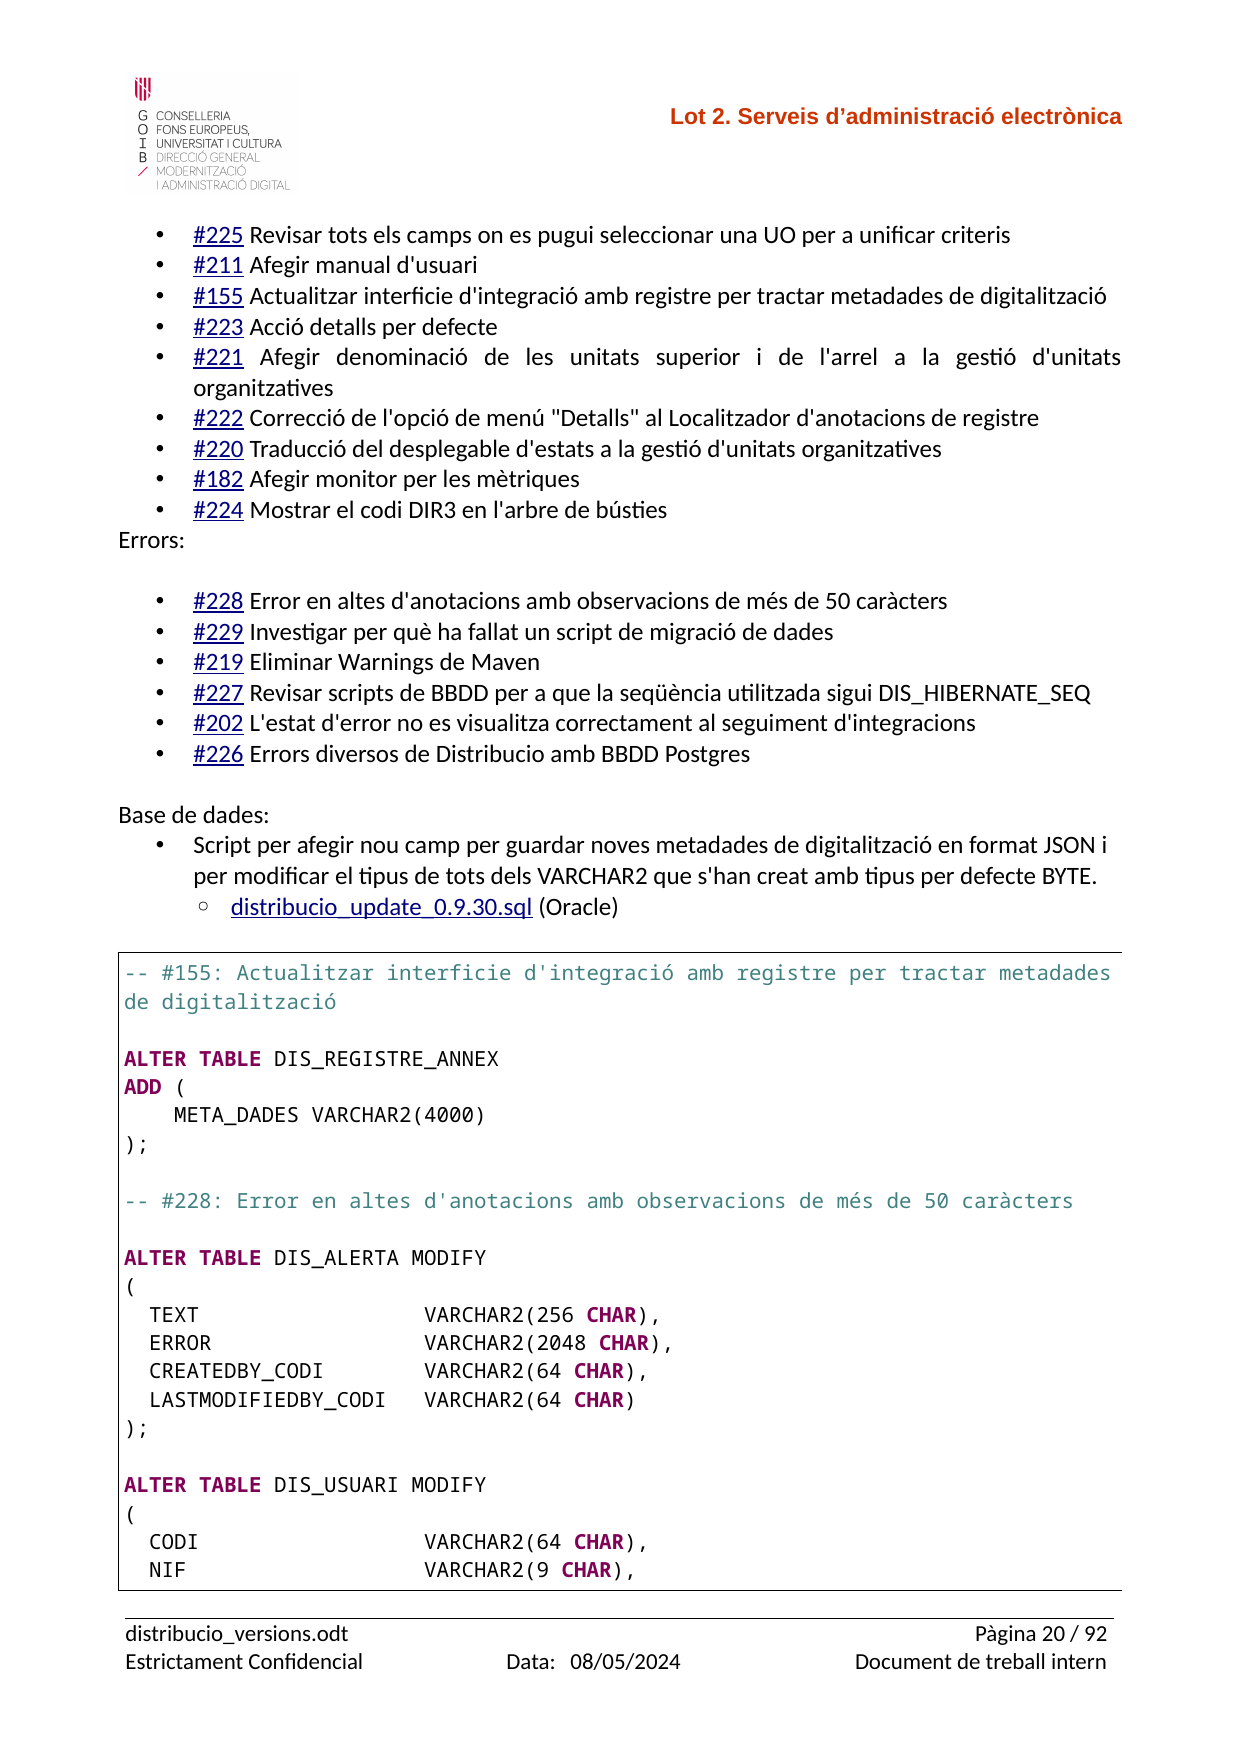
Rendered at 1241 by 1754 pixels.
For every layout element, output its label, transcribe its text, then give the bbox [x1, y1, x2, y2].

text Errors: [118, 524, 1122, 555]
list #202 L'estat d'error no es visualitza correctament al seguiment d'integracions [156, 707, 1122, 738]
picture [126, 70, 299, 197]
list #228 Error en altes d'anotacions amb observacions de més de 50 caràcters [156, 585, 1122, 616]
list #229 Investigar per què ha fallat un script de migració de dades [156, 616, 1122, 646]
list distribucio_update_0.9.30.sql (Oracle) [193, 891, 1122, 921]
list #219 Eliminar Warnings de Maven [156, 646, 1122, 677]
list #223 Acció detalls per defecte [156, 311, 1122, 341]
list #225 Revisar tots els camps on es pugui seleccionar una UO per a unificar criteris [156, 219, 1122, 250]
list #226 Errors diversos de Distribucio amb BBDD Postgres [156, 738, 1122, 768]
list #222 Correcció de l'opció de menú "Detalls" al Localitzador d'anotacions de registre [156, 402, 1122, 433]
list #224 Mostrar el codi DIR3 en l'arbre de bústies [156, 494, 1122, 524]
text Base de dades: [118, 799, 1122, 829]
table_header -- #155: Actualitzar interficie d'integració amb registre per tractar metadades de digitalització ALTER TABLE DIS_REGISTRE_ANNEX ADD ( META_DADES VARCHAR2(4000) ); -- #228: Error en altes d'anotacions amb observacions de més de 50 caràcters ALTER TABLE DIS_ALERTA MODIFY ( TEXT VARCHAR2(256 CHAR), ERROR VARCHAR2(2048 CHAR), CREATEDBY_CODI VARCHAR2(64 CHAR), LASTMODIFIEDBY_CODI VARCHAR2(64 CHAR) ); ALTER TABLE DIS_USUARI MODIFY ( CODI VARCHAR2(64 CHAR), NIF VARCHAR2(9 CHAR), [119, 953, 1122, 1590]
list #182 Afegir monitor per les mètriques [156, 463, 1122, 494]
list #221 Afegir denominació de les unitats superior i de l'arrel a la gestió d'unitats organitzatives [156, 341, 1122, 402]
list #211 Afegir manual d'usuari [156, 250, 1122, 280]
list Script per afegir nou camp per guardar noves metadades de digitalització en format JSON i per modificar el tipus de tots dels VARCHAR2 que s'han creat amb tipus per defecte BYTE. [156, 829, 1122, 891]
list #227 Revisar scripts de BBDD per a que la seqüència utilitzada sigui DIS_HIBERNATE_SEQ [156, 677, 1122, 707]
list #220 Traducció del desplegable d'estats a la gestió d'unitats organitzatives [156, 433, 1122, 463]
list #155 Actualitzar interficie d'integració amb registre per tractar metadades de digitalització [156, 280, 1122, 311]
